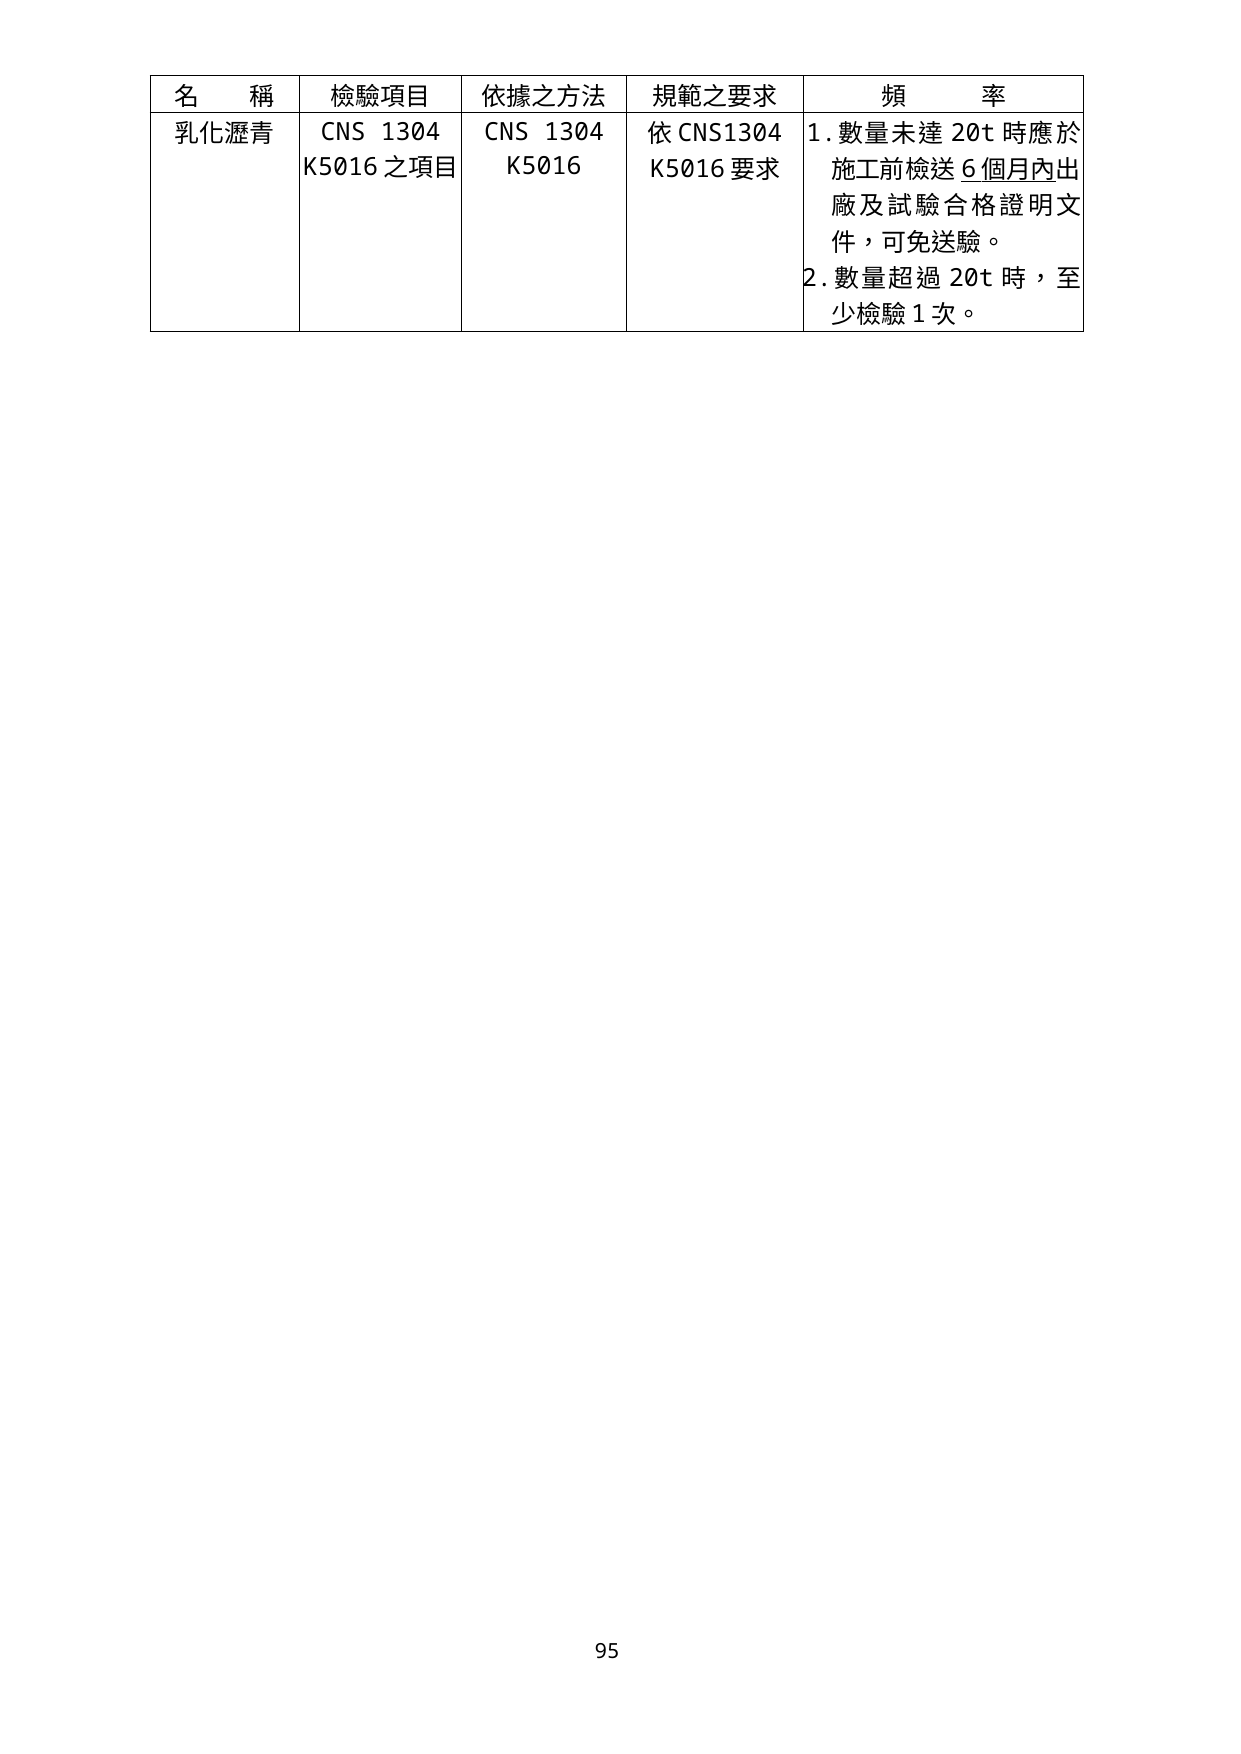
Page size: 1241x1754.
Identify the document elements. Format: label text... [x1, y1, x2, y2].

table_header 依據之方法 [462, 76, 626, 112]
table_cell 乳化瀝青 [151, 113, 299, 331]
table_cell 依CNS1304 K5016要求 [627, 113, 803, 331]
table_cell CNS 1304 K5016之項目 [300, 113, 461, 331]
table_header 頻 率 [804, 76, 1083, 112]
table_cell 1.數量未達20t時應於施工前檢送6個月內出廠及試驗合格證明文件，可免送驗。 2.數量超過20t時，至少檢驗1次。 [804, 113, 1083, 331]
table_header 名 稱 [151, 76, 299, 112]
table_cell CNS 1304 K5016 [462, 113, 626, 331]
table_header 規範之要求 [627, 76, 803, 112]
table_header 檢驗項目 [300, 76, 461, 112]
